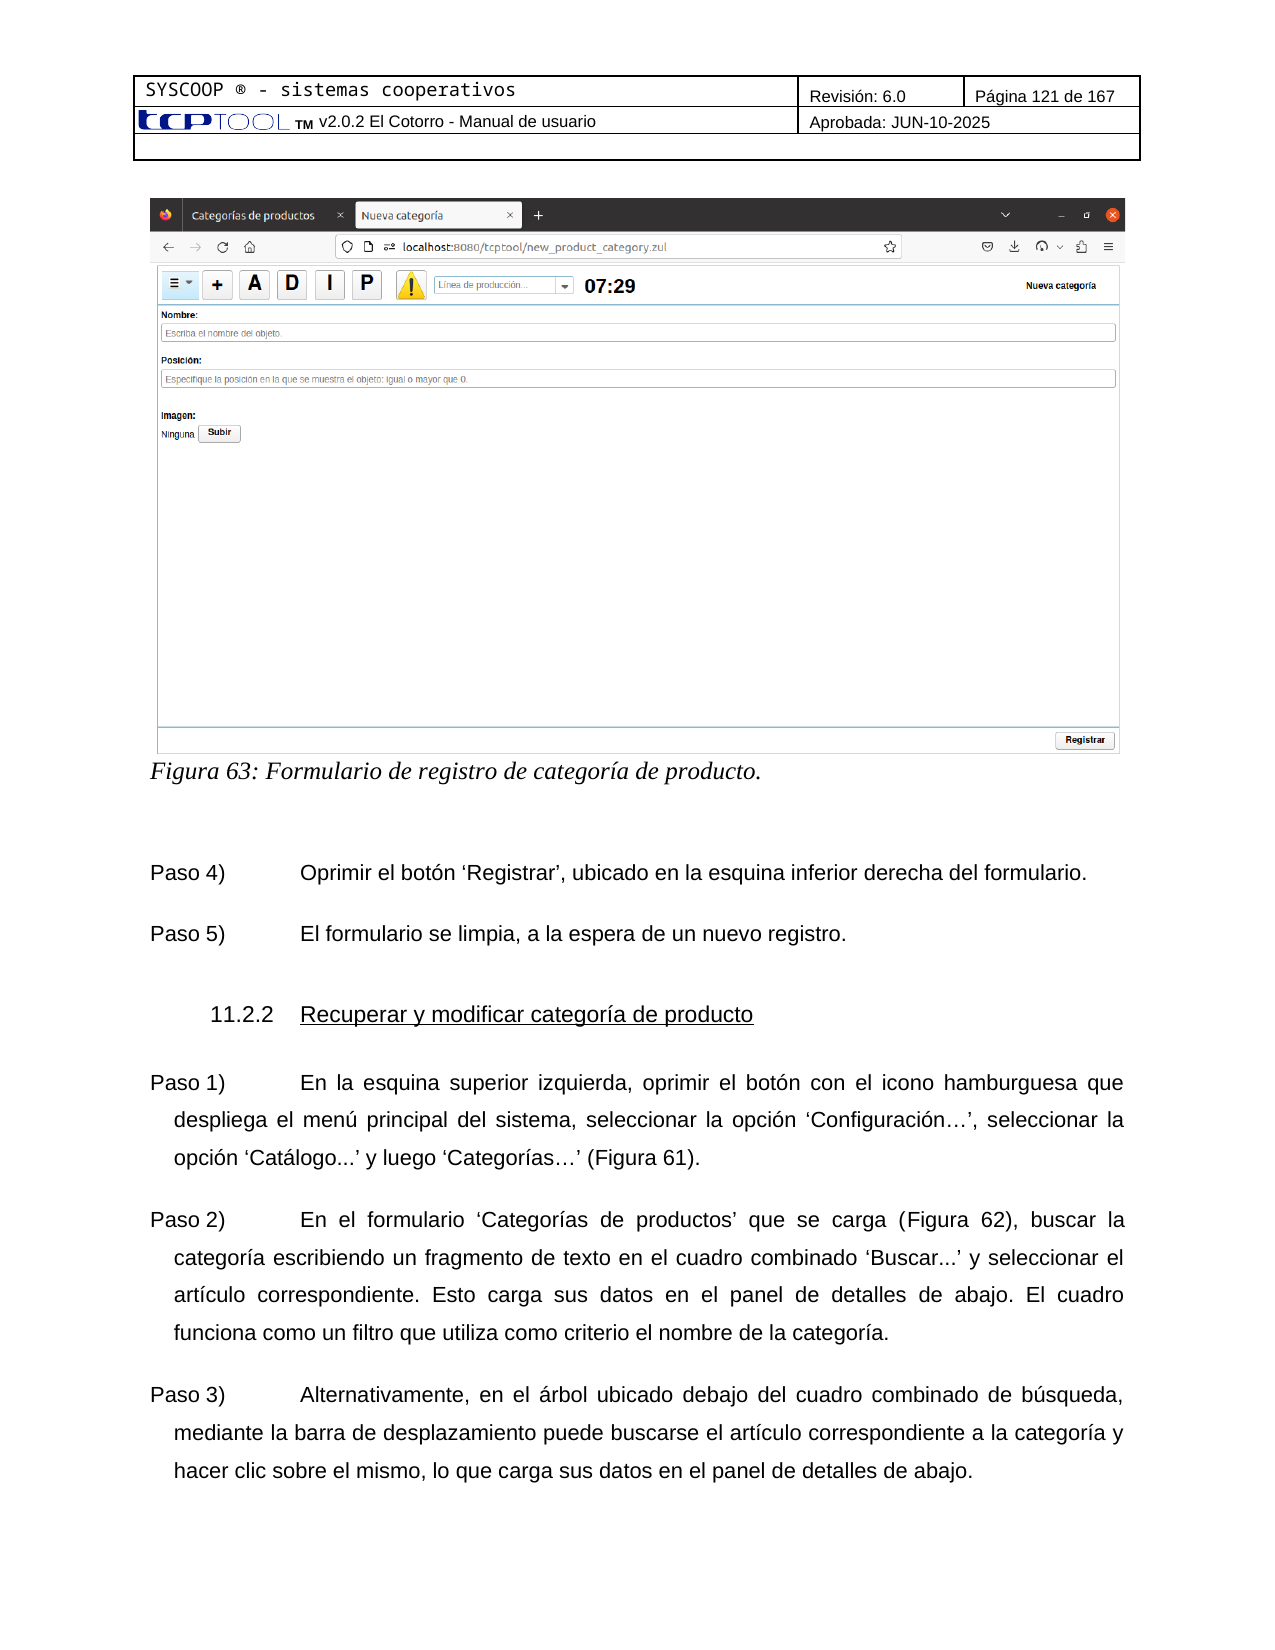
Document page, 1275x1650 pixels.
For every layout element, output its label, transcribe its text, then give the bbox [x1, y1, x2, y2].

list En la esquina superior izquierda, oprimir el botón con el icono hamburguesa que despliega el menú principal del sistema, seleccionar la opción ‘Configuración…’, seleccionar la opción ‘Catálogo...’ y luego ‘Categorías…’ (Figura 61). [150, 1069, 1125, 1170]
list Oprimir el botón ‘Registrar’, ubicado en la esquina inferior derecha del formulario. [150, 859, 1125, 885]
picture [138, 110, 290, 130]
picture [150, 198, 1125, 757]
list En el formulario ‘Categorías de productos’ que se carga (Figura 62), buscar la categoría escribiendo un fragmento de texto en el cuadro combinado ‘Buscar...’ y seleccionar el artículo correspondiente. Esto carga sus datos en el panel de detalles de abajo. El cuadro funciona como un filtro que utiliza como criterio el nombre de la categoría. [150, 1207, 1125, 1345]
list El formulario se limpia, a la espera de un nuevo registro. [150, 921, 1125, 946]
subtitle Recuperar y modificar categoría de producto [210, 1001, 1125, 1027]
list Alternativamente, en el árbol ubicado debajo del cuadro combinado de búsqueda, mediante la barra de desplazamiento puede buscarse el artículo correspondiente a la categoría y hacer clic sobre el mismo, lo que carga sus datos en el panel de detalles de abajo. [150, 1382, 1125, 1483]
text Figura 63: Formulario de registro de categoría de producto. [150, 757, 1125, 785]
